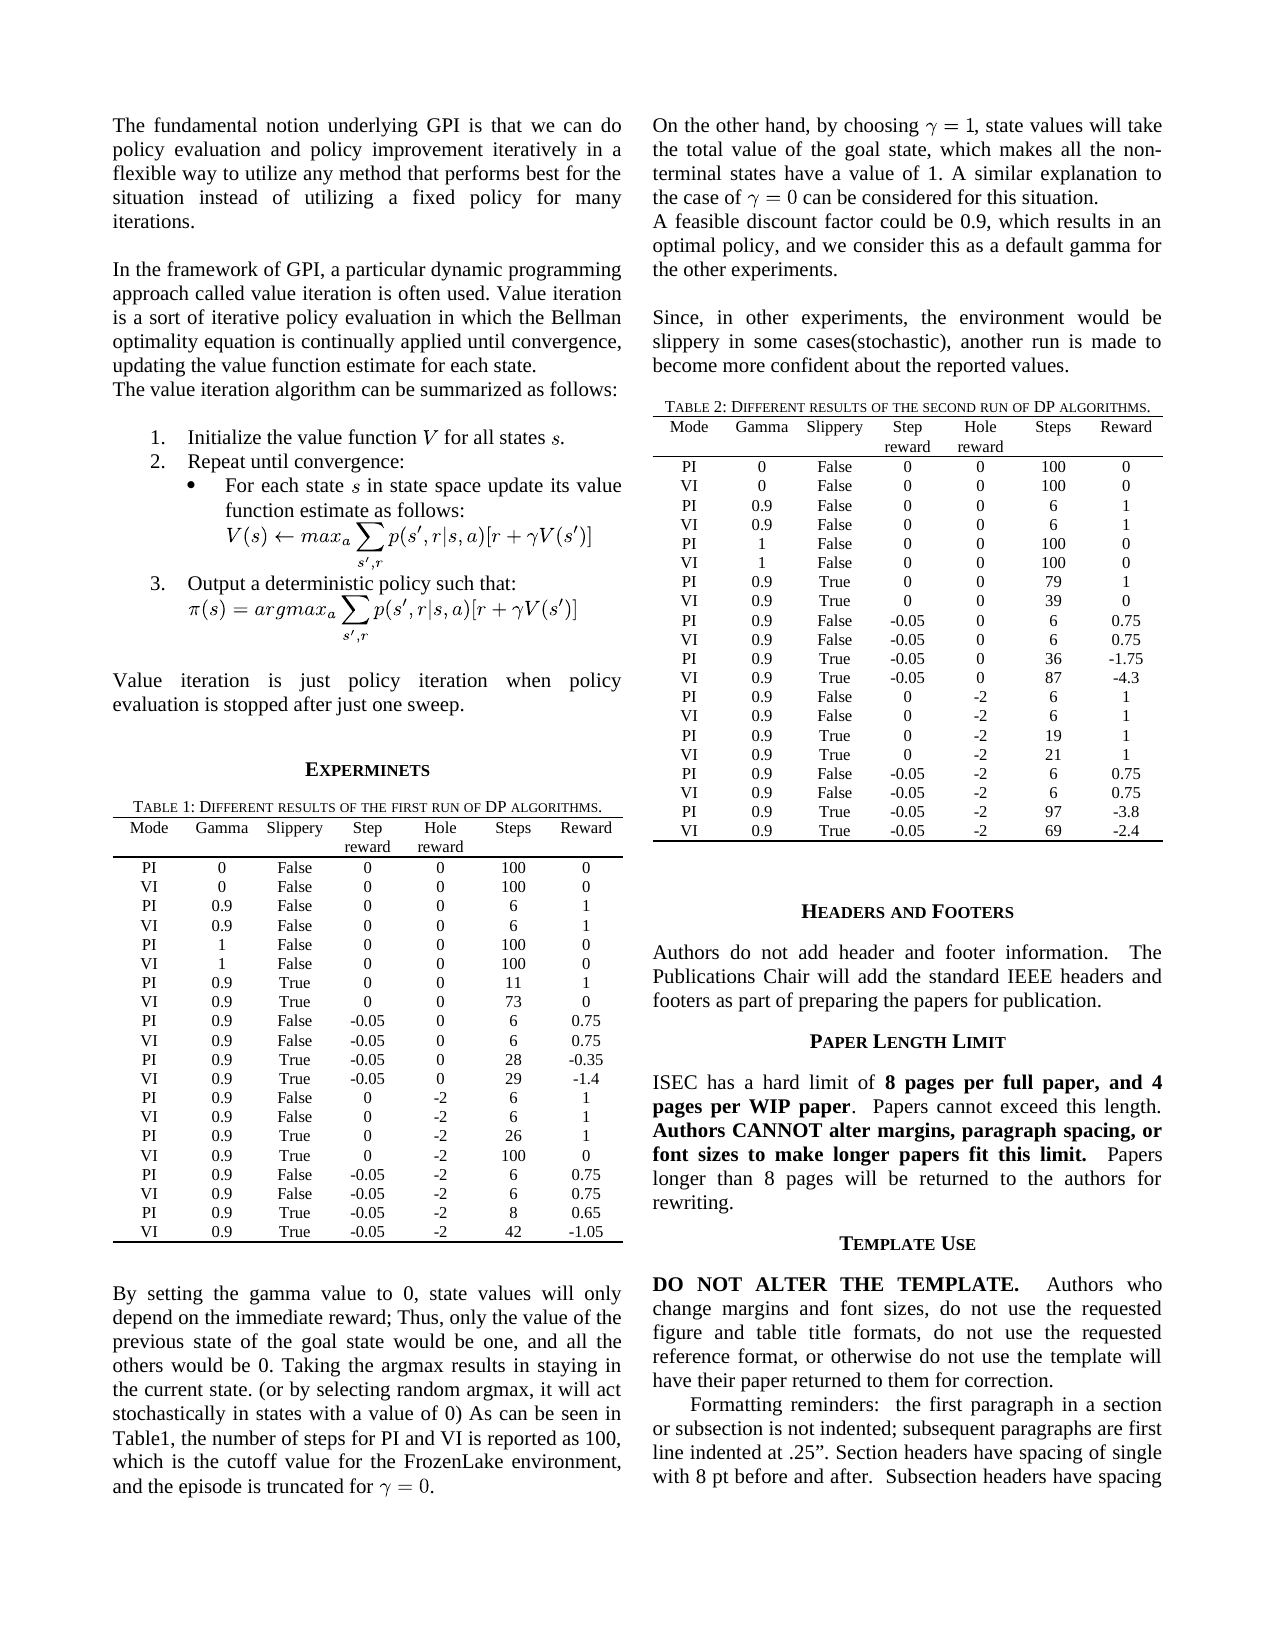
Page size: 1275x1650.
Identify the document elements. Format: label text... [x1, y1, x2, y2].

table_cell 0.9 [725, 783, 798, 802]
table_cell 0 [725, 457, 798, 476]
table_cell 0.75 [1090, 783, 1162, 802]
table_cell 0 [331, 915, 404, 934]
table_cell -2 [404, 1088, 477, 1107]
table_cell 0.9 [185, 1069, 258, 1088]
table_cell 0 [331, 935, 404, 954]
table_cell -2 [944, 725, 1017, 744]
table_cell -0.05 [331, 1011, 404, 1030]
table_cell 0.9 [725, 591, 798, 610]
table_cell 0.9 [185, 1107, 258, 1126]
table_cell 0.9 [185, 973, 258, 992]
table_cell 6 [1017, 630, 1089, 649]
table_cell False [258, 1088, 331, 1107]
table_cell 0 [550, 877, 622, 896]
table_cell 1 [725, 534, 798, 553]
subtitle Template Use [652, 1231, 1162, 1255]
table_cell PI [113, 1203, 185, 1222]
table_cell 0.9 [185, 1145, 258, 1164]
table_cell 0 [331, 896, 404, 915]
table_cell True [258, 973, 331, 992]
table_cell -2 [944, 783, 1017, 802]
table_cell 100 [1017, 553, 1089, 572]
table_cell 1 [550, 1126, 622, 1145]
table_cell PI [113, 858, 185, 877]
table_cell -2 [944, 687, 1017, 706]
table_cell 1 [185, 935, 258, 954]
table_cell VI [113, 1069, 185, 1088]
table_cell VI [653, 515, 725, 534]
table_cell VI [653, 630, 725, 649]
list For each state in state space update its value function estimate as follows: [187, 473, 622, 522]
table_cell False [258, 935, 331, 954]
table_cell 79 [1017, 572, 1089, 591]
table_cell 0.75 [550, 1011, 622, 1030]
table_cell -0.05 [871, 764, 944, 783]
table_cell 28 [477, 1050, 549, 1069]
table_cell 0.9 [185, 915, 258, 934]
table_cell PI [113, 973, 185, 992]
table_cell 0 [944, 457, 1017, 476]
table_cell VI [113, 1184, 185, 1203]
table_cell -2 [944, 802, 1017, 821]
table_cell 0 [1090, 476, 1162, 495]
table_cell VI [113, 877, 185, 896]
table_cell 0 [404, 1050, 477, 1069]
table_cell False [798, 457, 871, 476]
table_cell 0.75 [550, 1184, 622, 1203]
table_cell PI [653, 495, 725, 514]
table_cell 0 [944, 610, 1017, 629]
table_cell True [798, 668, 871, 687]
table_header Hole reward [944, 417, 1017, 456]
table_cell 0 [404, 858, 477, 877]
table_cell True [798, 649, 871, 668]
table_cell -0.05 [871, 802, 944, 821]
text Authors do not add header and footer information. The Publications Chair will add the standard IEEE headers and footers as part of preparing the papers for publication. [652, 940, 1162, 1012]
table_cell 6 [1017, 764, 1089, 783]
table_cell False [798, 630, 871, 649]
table_cell 0 [1090, 591, 1162, 610]
table_cell 100 [1017, 476, 1089, 495]
table_cell -0.35 [550, 1050, 622, 1069]
table_cell False [258, 896, 331, 915]
table_cell VI [113, 1222, 185, 1241]
table_cell -2 [944, 706, 1017, 725]
table_cell 0 [550, 992, 622, 1011]
text By setting the gamma value to 0, state values will only depend on the immediate reward; Thus, only the value of the previous state of the goal state would be one, and all the others would be 0. Taking the argmax results in staying in the current state. (or by selecting random argmax, it will act stochastically in states with a value of 0) As can be seen in Table1, the number of steps for PI and VI is reported as 100, which is the cutoff value for the FrozenLake environment, and the episode is truncated for . [112, 1281, 622, 1498]
table_cell 1 [185, 954, 258, 973]
table_cell 0 [331, 1145, 404, 1164]
table_cell 42 [477, 1222, 549, 1241]
table_header Step reward [331, 818, 404, 856]
text A feasible discount factor could be 0.9, which results in an optimal policy, and we consider this as a default gamma for the other experiments. [652, 209, 1162, 281]
table_cell 6 [477, 1088, 549, 1107]
table_cell 0.75 [1090, 610, 1162, 629]
table_cell 0 [944, 495, 1017, 514]
table_cell 0 [871, 745, 944, 764]
table_cell True [258, 1203, 331, 1222]
table_header Reward [1090, 417, 1162, 456]
table_cell -2 [944, 745, 1017, 764]
table_cell VI [113, 915, 185, 934]
table_cell 0 [871, 457, 944, 476]
table_cell 0.9 [725, 745, 798, 764]
table_cell VI [653, 553, 725, 572]
table_cell -3.8 [1090, 802, 1162, 821]
table_cell 0.9 [185, 1050, 258, 1069]
table_cell 0.9 [725, 802, 798, 821]
table_cell 0 [550, 1145, 622, 1164]
table_cell -2 [404, 1126, 477, 1145]
table_cell 1 [1090, 495, 1162, 514]
subtitle Paper Length Limit [652, 1029, 1162, 1053]
table_cell False [258, 1011, 331, 1030]
table_cell -1.4 [550, 1069, 622, 1088]
table_cell 0 [404, 954, 477, 973]
table_cell 1 [1090, 745, 1162, 764]
text Formatting reminders: the first paragraph in a section or subsection is not indented; subsequent paragraphs are first line indented at .25”. Section headers have spacing of single with 8 pt before and after. Subsection headers have spacing [652, 1392, 1162, 1488]
table_cell PI [653, 457, 725, 476]
table_cell 0.75 [1090, 764, 1162, 783]
table_cell -0.05 [871, 668, 944, 687]
table_cell 0 [185, 877, 258, 896]
table_cell 1 [550, 1088, 622, 1107]
table_cell 6 [1017, 687, 1089, 706]
table_cell 1 [1090, 725, 1162, 744]
table_cell 0 [331, 954, 404, 973]
text DO NOT ALTER THE TEMPLATE. Authors who change margins and font sizes, do not use the requested figure and table title formats, do not use the requested reference format, or otherwise do not use the template will have their paper returned to them for correction. [652, 1271, 1162, 1392]
table_cell True [798, 591, 871, 610]
table_cell VI [653, 476, 725, 495]
table_cell 0.75 [1090, 630, 1162, 649]
table_cell 0.75 [550, 1165, 622, 1184]
text ISEC has a hard limit of 8 pages per full paper, and 4 pages per WIP paper. Papers cannot exceed this length. Authors CANNOT alter margins, paragraph spacing, or font sizes to make longer papers fit this limit. Papers longer than 8 pages will be returned to the authors for rewriting. [652, 1070, 1162, 1214]
table_cell PI [113, 1126, 185, 1145]
text The value iteration algorithm can be summarized as follows: [112, 377, 622, 401]
table_cell 0 [871, 687, 944, 706]
table_cell 0 [331, 992, 404, 1011]
table_cell 1 [1090, 706, 1162, 725]
table_cell 1 [1090, 515, 1162, 534]
table_cell 0.9 [185, 1184, 258, 1203]
table_cell 0 [404, 1030, 477, 1049]
table_cell 0 [944, 553, 1017, 572]
table_cell 73 [477, 992, 549, 1011]
table_header Reward [550, 818, 622, 856]
table_cell -0.05 [331, 1030, 404, 1049]
table_cell 100 [477, 935, 549, 954]
table_cell 0 [404, 973, 477, 992]
table_cell -0.05 [331, 1069, 404, 1088]
table_cell 0 [871, 515, 944, 534]
table_cell True [798, 821, 871, 840]
table_cell False [798, 534, 871, 553]
table_cell -0.05 [871, 610, 944, 629]
table_cell 6 [1017, 706, 1089, 725]
subtitle Headers and Footers [652, 899, 1162, 923]
table_cell 19 [1017, 725, 1089, 744]
table_cell True [798, 572, 871, 591]
table_cell 0.9 [725, 687, 798, 706]
table_cell 6 [477, 915, 549, 934]
table_cell PI [113, 935, 185, 954]
table_cell VI [113, 1145, 185, 1164]
table_cell False [258, 915, 331, 934]
table_cell 1 [550, 896, 622, 915]
table_cell 0 [404, 915, 477, 934]
table_header Slippery [258, 818, 331, 856]
table_cell 69 [1017, 821, 1089, 840]
table_cell 0.9 [725, 821, 798, 840]
text Since, in other experiments, the environment would be slippery in some cases(stochastic), another run is made to become more confident about the reported values. [652, 305, 1162, 377]
table_cell 0.9 [185, 992, 258, 1011]
list The fundamental notion underlying GPI is that we can do policy evaluation and policy improvement iteratively in a flexible way to utilize any method that performs best for the situation instead of utilizing a fixed policy for many iterations. [112, 112, 622, 233]
table_header Step reward [871, 417, 944, 456]
list Output a deterministic policy such that: [150, 571, 622, 594]
table_cell 36 [1017, 649, 1089, 668]
table_cell 39 [1017, 591, 1089, 610]
table_cell 0.9 [725, 515, 798, 534]
table_cell 1 [550, 915, 622, 934]
table_cell 0.9 [725, 706, 798, 725]
text Table 1: Different results of the first run of DP algorithms. [112, 797, 622, 816]
table_cell -0.05 [331, 1222, 404, 1241]
table_cell 0 [944, 591, 1017, 610]
table_cell -0.05 [871, 821, 944, 840]
table_cell 6 [477, 1107, 549, 1126]
table_cell VI [653, 821, 725, 840]
table_cell 26 [477, 1126, 549, 1145]
table_cell -2 [404, 1203, 477, 1222]
table_cell 0 [331, 1107, 404, 1126]
table_cell 0.65 [550, 1203, 622, 1222]
table_cell False [798, 495, 871, 514]
table_cell 1 [550, 973, 622, 992]
table_cell True [798, 745, 871, 764]
table_header Steps [477, 818, 549, 856]
table_cell 97 [1017, 802, 1089, 821]
table_cell False [798, 764, 871, 783]
table_cell False [798, 610, 871, 629]
table_cell VI [653, 591, 725, 610]
table_cell VI [653, 745, 725, 764]
table_cell 0 [944, 534, 1017, 553]
table_cell 100 [1017, 534, 1089, 553]
table_cell True [798, 802, 871, 821]
table_cell 0 [550, 935, 622, 954]
table_cell False [258, 954, 331, 973]
table_cell 0 [331, 1126, 404, 1145]
table_cell 0 [331, 1088, 404, 1107]
text On the other hand, by choosing , state values will take the total value of the goal state, which makes all the non-terminal states have a value of 1. A similar explanation to the case of can be considered for this situation. [652, 112, 1162, 209]
table_cell -0.05 [331, 1165, 404, 1184]
table_cell -0.05 [331, 1184, 404, 1203]
table_cell 0 [871, 591, 944, 610]
table_header Hole reward [404, 818, 477, 856]
table_cell PI [653, 649, 725, 668]
table_cell -4.3 [1090, 668, 1162, 687]
table_cell 0.9 [725, 668, 798, 687]
text In the framework of GPI, a particular dynamic programming approach called value iteration is often used. Value iteration is a sort of iterative policy evaluation in which the Bellman optimality equation is continually applied until convergence, updating the value function estimate for each state. [112, 257, 622, 377]
table_cell 0 [331, 877, 404, 896]
table_cell VI [653, 668, 725, 687]
table_cell 100 [477, 954, 549, 973]
table_cell VI [113, 992, 185, 1011]
table_cell 6 [477, 1030, 549, 1049]
table_cell VI [113, 954, 185, 973]
table_cell 0 [944, 476, 1017, 495]
table_cell VI [653, 706, 725, 725]
table_cell -2 [944, 821, 1017, 840]
table_cell 0.9 [185, 1011, 258, 1030]
table_cell 100 [477, 1145, 549, 1164]
text Table 2: Different results of the second run of DP algorithms. [652, 396, 1162, 416]
table_cell 6 [1017, 515, 1089, 534]
table_cell PI [653, 725, 725, 744]
table_cell False [798, 553, 871, 572]
table_cell PI [113, 1050, 185, 1069]
table_cell 0.9 [725, 495, 798, 514]
table_cell 100 [477, 858, 549, 877]
table_cell False [798, 783, 871, 802]
table_cell 6 [1017, 783, 1089, 802]
table_cell 0 [331, 858, 404, 877]
table_cell 0 [404, 1011, 477, 1030]
table_cell 0 [871, 725, 944, 744]
table_cell PI [653, 534, 725, 553]
table_cell 6 [477, 1165, 549, 1184]
text Value iteration is just policy iteration when policy evaluation is stopped after just one sweep. [112, 668, 622, 716]
table_cell 6 [1017, 495, 1089, 514]
table_cell False [258, 858, 331, 877]
table_cell PI [113, 896, 185, 915]
table_cell 0 [871, 476, 944, 495]
table_cell 1 [550, 1107, 622, 1126]
table_cell -2 [404, 1184, 477, 1203]
table_cell True [258, 1126, 331, 1145]
table_cell 87 [1017, 668, 1089, 687]
table_cell -2 [404, 1145, 477, 1164]
table_cell -2 [944, 764, 1017, 783]
table_cell 6 [477, 1184, 549, 1203]
table_cell PI [653, 802, 725, 821]
table_cell 0.9 [725, 572, 798, 591]
table_cell False [258, 877, 331, 896]
table_cell 0 [1090, 457, 1162, 476]
table_cell False [258, 1184, 331, 1203]
table_cell 0 [1090, 553, 1162, 572]
table_cell False [258, 1107, 331, 1126]
table_cell 0.9 [725, 764, 798, 783]
table_cell 0.9 [185, 1126, 258, 1145]
table_cell 0 [944, 630, 1017, 649]
table_cell 1 [1090, 687, 1162, 706]
table_cell 0 [404, 896, 477, 915]
table_cell False [798, 687, 871, 706]
table_header Steps [1017, 417, 1089, 456]
table_cell 0.9 [185, 1088, 258, 1107]
table_cell -2 [404, 1107, 477, 1126]
table_cell PI [653, 687, 725, 706]
table_cell -2 [404, 1165, 477, 1184]
table_cell False [798, 476, 871, 495]
table_cell False [798, 706, 871, 725]
table_cell True [258, 1050, 331, 1069]
table_cell 0 [725, 476, 798, 495]
table_cell PI [113, 1011, 185, 1030]
table_cell -1.75 [1090, 649, 1162, 668]
table_cell 0.9 [725, 649, 798, 668]
table_cell -0.05 [331, 1050, 404, 1069]
table_cell 11 [477, 973, 549, 992]
table_cell -0.05 [871, 783, 944, 802]
table_cell PI [113, 1088, 185, 1107]
table_cell 29 [477, 1069, 549, 1088]
table_cell 0 [944, 515, 1017, 534]
table_cell 21 [1017, 745, 1089, 764]
table_cell 0.9 [725, 630, 798, 649]
table_cell 0.9 [725, 610, 798, 629]
table_cell True [258, 992, 331, 1011]
table_cell 1 [725, 553, 798, 572]
table_cell 0.9 [185, 1030, 258, 1049]
table_cell -0.05 [871, 649, 944, 668]
table_cell 0 [185, 858, 258, 877]
table_cell 0 [331, 973, 404, 992]
table_cell 0 [871, 495, 944, 514]
table_cell 6 [1017, 610, 1089, 629]
table_cell 0 [871, 534, 944, 553]
table_cell 0.9 [725, 725, 798, 744]
table_cell VI [653, 783, 725, 802]
table_cell PI [653, 610, 725, 629]
table_cell True [798, 725, 871, 744]
table_header Mode [653, 417, 725, 456]
table_cell True [258, 1069, 331, 1088]
table_cell False [258, 1165, 331, 1184]
table_header Gamma [725, 417, 798, 456]
table_cell 100 [1017, 457, 1089, 476]
table_cell 0 [871, 706, 944, 725]
table_cell 0.9 [185, 1222, 258, 1241]
table_header Slippery [798, 417, 871, 456]
table_cell 1 [1090, 572, 1162, 591]
table_cell 6 [477, 896, 549, 915]
table_cell 0 [550, 954, 622, 973]
table_cell -1.05 [550, 1222, 622, 1241]
table_cell 0.9 [185, 1165, 258, 1184]
table_cell -2.4 [1090, 821, 1162, 840]
table_header Gamma [185, 818, 258, 856]
table_cell 8 [477, 1203, 549, 1222]
table_cell True [258, 1145, 331, 1164]
table_cell -2 [404, 1222, 477, 1241]
table_cell 0.75 [550, 1030, 622, 1049]
table_cell 100 [477, 877, 549, 896]
table_cell 0 [944, 572, 1017, 591]
table_cell 0 [404, 935, 477, 954]
table_cell 0 [550, 858, 622, 877]
table_cell 0 [1090, 534, 1162, 553]
table_header Mode [113, 818, 185, 856]
table_cell 0.9 [185, 896, 258, 915]
table_cell -0.05 [331, 1203, 404, 1222]
list Repeat until convergence: [150, 449, 622, 473]
table_cell 0 [404, 992, 477, 1011]
table_cell 0 [944, 668, 1017, 687]
table_cell 0.9 [185, 1203, 258, 1222]
table_cell 0 [871, 572, 944, 591]
table_cell True [258, 1222, 331, 1241]
table_cell 0 [944, 649, 1017, 668]
list Initialize the value function for all states . [150, 425, 622, 449]
table_cell VI [113, 1030, 185, 1049]
table_cell False [798, 515, 871, 534]
table_cell 0 [404, 877, 477, 896]
table_cell PI [653, 572, 725, 591]
table_cell False [258, 1030, 331, 1049]
table_cell VI [113, 1107, 185, 1126]
table_cell 6 [477, 1011, 549, 1030]
table_cell PI [653, 764, 725, 783]
table_cell 0 [871, 553, 944, 572]
table_cell 0 [404, 1069, 477, 1088]
subtitle Experminets [112, 756, 622, 781]
table_cell -0.05 [871, 630, 944, 649]
table_cell PI [113, 1165, 185, 1184]
